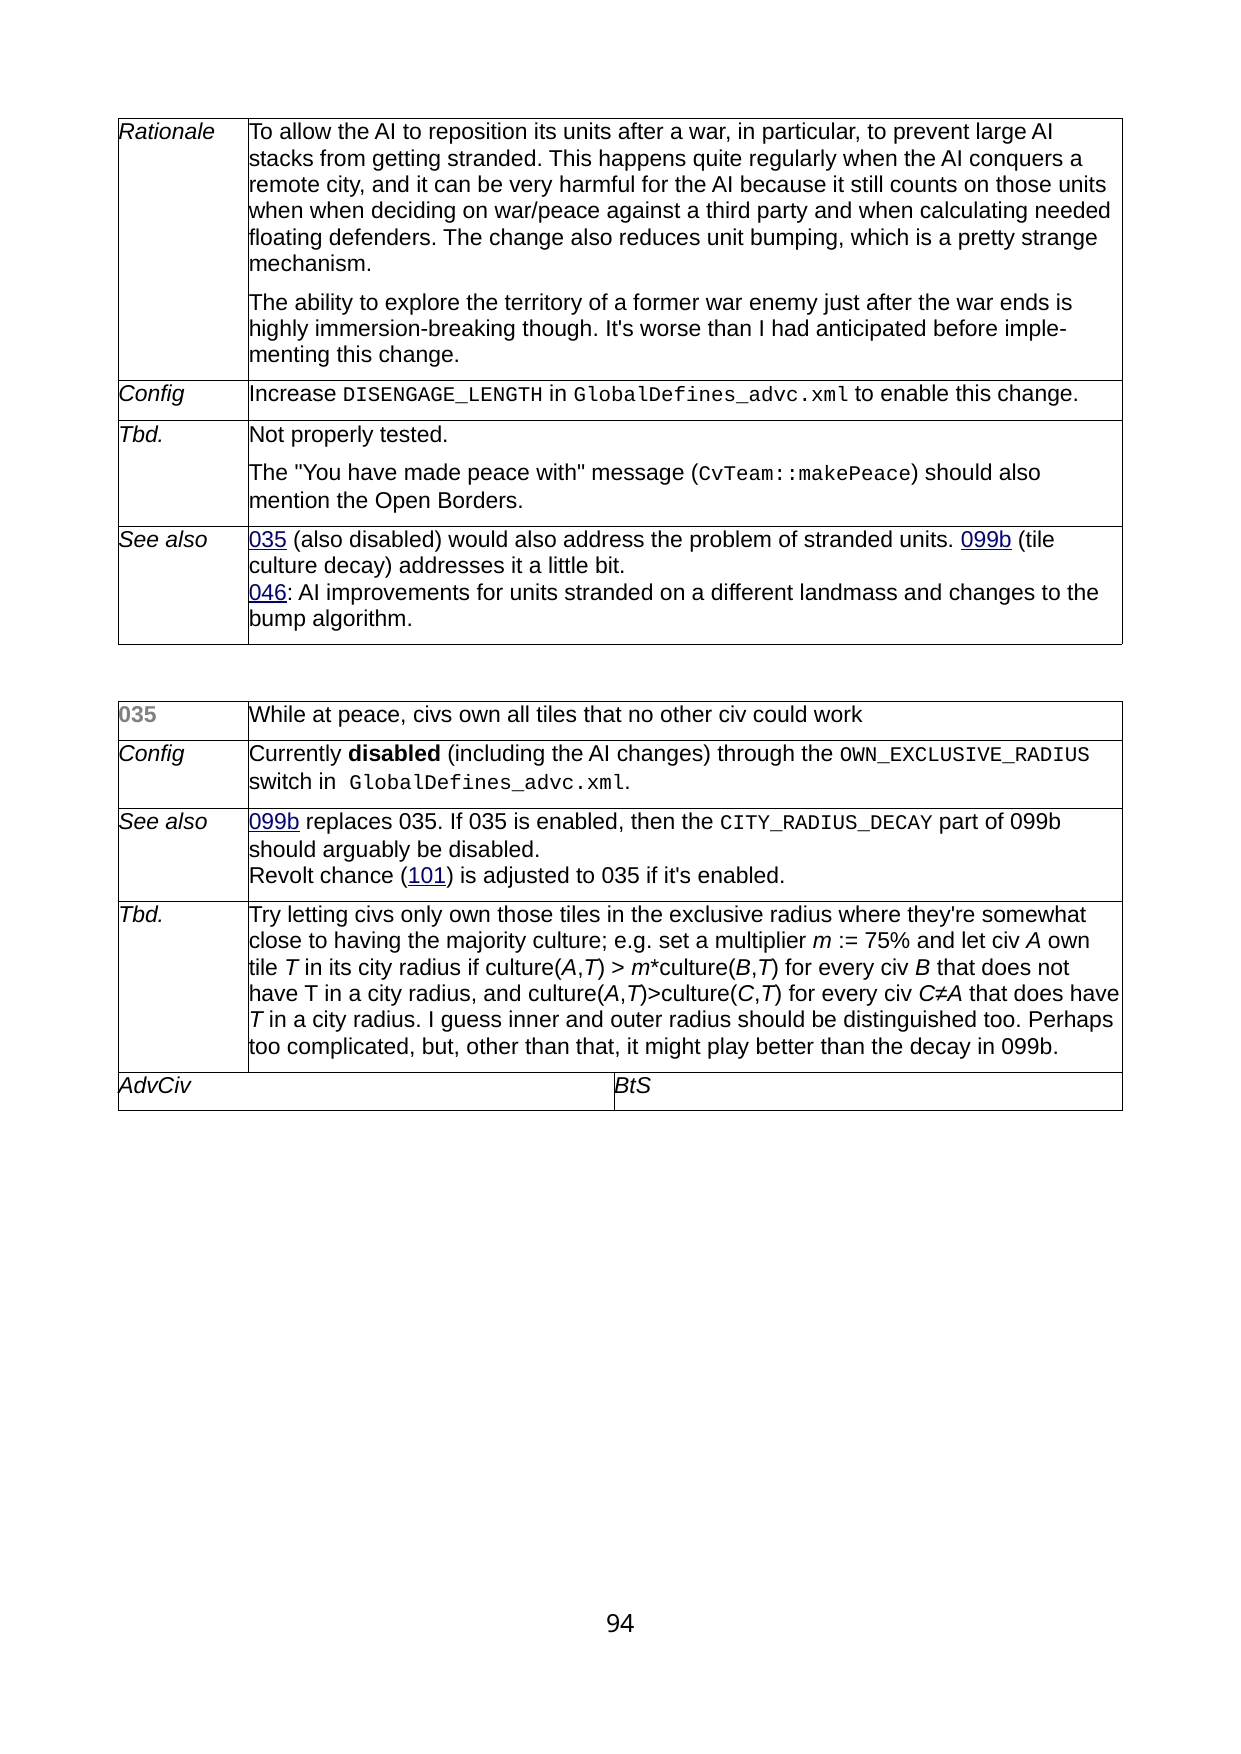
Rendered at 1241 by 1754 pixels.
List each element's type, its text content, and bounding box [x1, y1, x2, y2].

table_cell To allow the AI to reposition its units after a war, in particular, to prevent large AI stacks from getting stranded. This happens quite regularly when the AI conquers a remote city, and it can be very harmful for the AI because it still counts on those units when when deciding on war/peace against a third party and when calculating needed floating defenders. The change also reduces unit bumping, which is a pretty strange mechanism. The ability to explore the territory of a former war enemy just after the war ends is highly immersion-breaking though. It's worse than I had anticipated before imple­menting this change. [249, 119, 1122, 380]
table_cell 035 (also disabled) would also address the problem of stranded units. 099b (tile culture decay) addresses it a little bit. 046: AI improvements for units stranded on a different landmass and changes to the bump algorithm. [249, 527, 1122, 644]
table_cell BtS [615, 1073, 1122, 1110]
table_cell 099b replaces 035. If 035 is enabled, then the CITY_RADIUS_DECAY part of 099b should arguably be disabled. Revolt chance (101) is adjusted to 035 if it's enabled. [249, 809, 1122, 901]
table_cell Tbd. [119, 421, 248, 526]
table_cell Currently disabled (including the AI changes) through the OWN_EXCLUSIVE_RADIUS switch in GlobalDefines_advc.xml. [249, 741, 1122, 808]
table_cell Tbd. [119, 902, 248, 1072]
table_cell Try letting civs only own those tiles in the exclusive radius where they're somewhat close to having the majority culture; e.g. set a multiplier m := 75% and let civ A own tile T in its city radius if culture(A,T) > m*culture(B,T) for every civ B that does not have T in a city radius, and culture(A,T)>culture(C,T) for every civ C≠A that does have T in a city radius. I guess inner and outer radius should be distinguished too. Perhaps too complicated, but, other than that, it might play better than the decay in 099b. [249, 902, 1122, 1072]
table_header 035 [119, 702, 248, 740]
table_cell Config [119, 381, 248, 420]
table_cell Config [119, 741, 248, 808]
table_cell Not properly tested. The "You have made peace with" message (CvTeam::makePeace) should also mention the Open Borders. [249, 421, 1122, 526]
table_cell See also [119, 809, 248, 901]
table_cell Increase DISENGAGE_LENGTH in GlobalDefines_advc.xml to enable this change. [249, 381, 1122, 420]
table_cell Rationale [119, 119, 248, 380]
table_header While at peace, civs own all tiles that no other civ could work [249, 702, 1122, 740]
table_cell See also [119, 527, 248, 644]
table_cell AdvCiv [119, 1073, 614, 1110]
